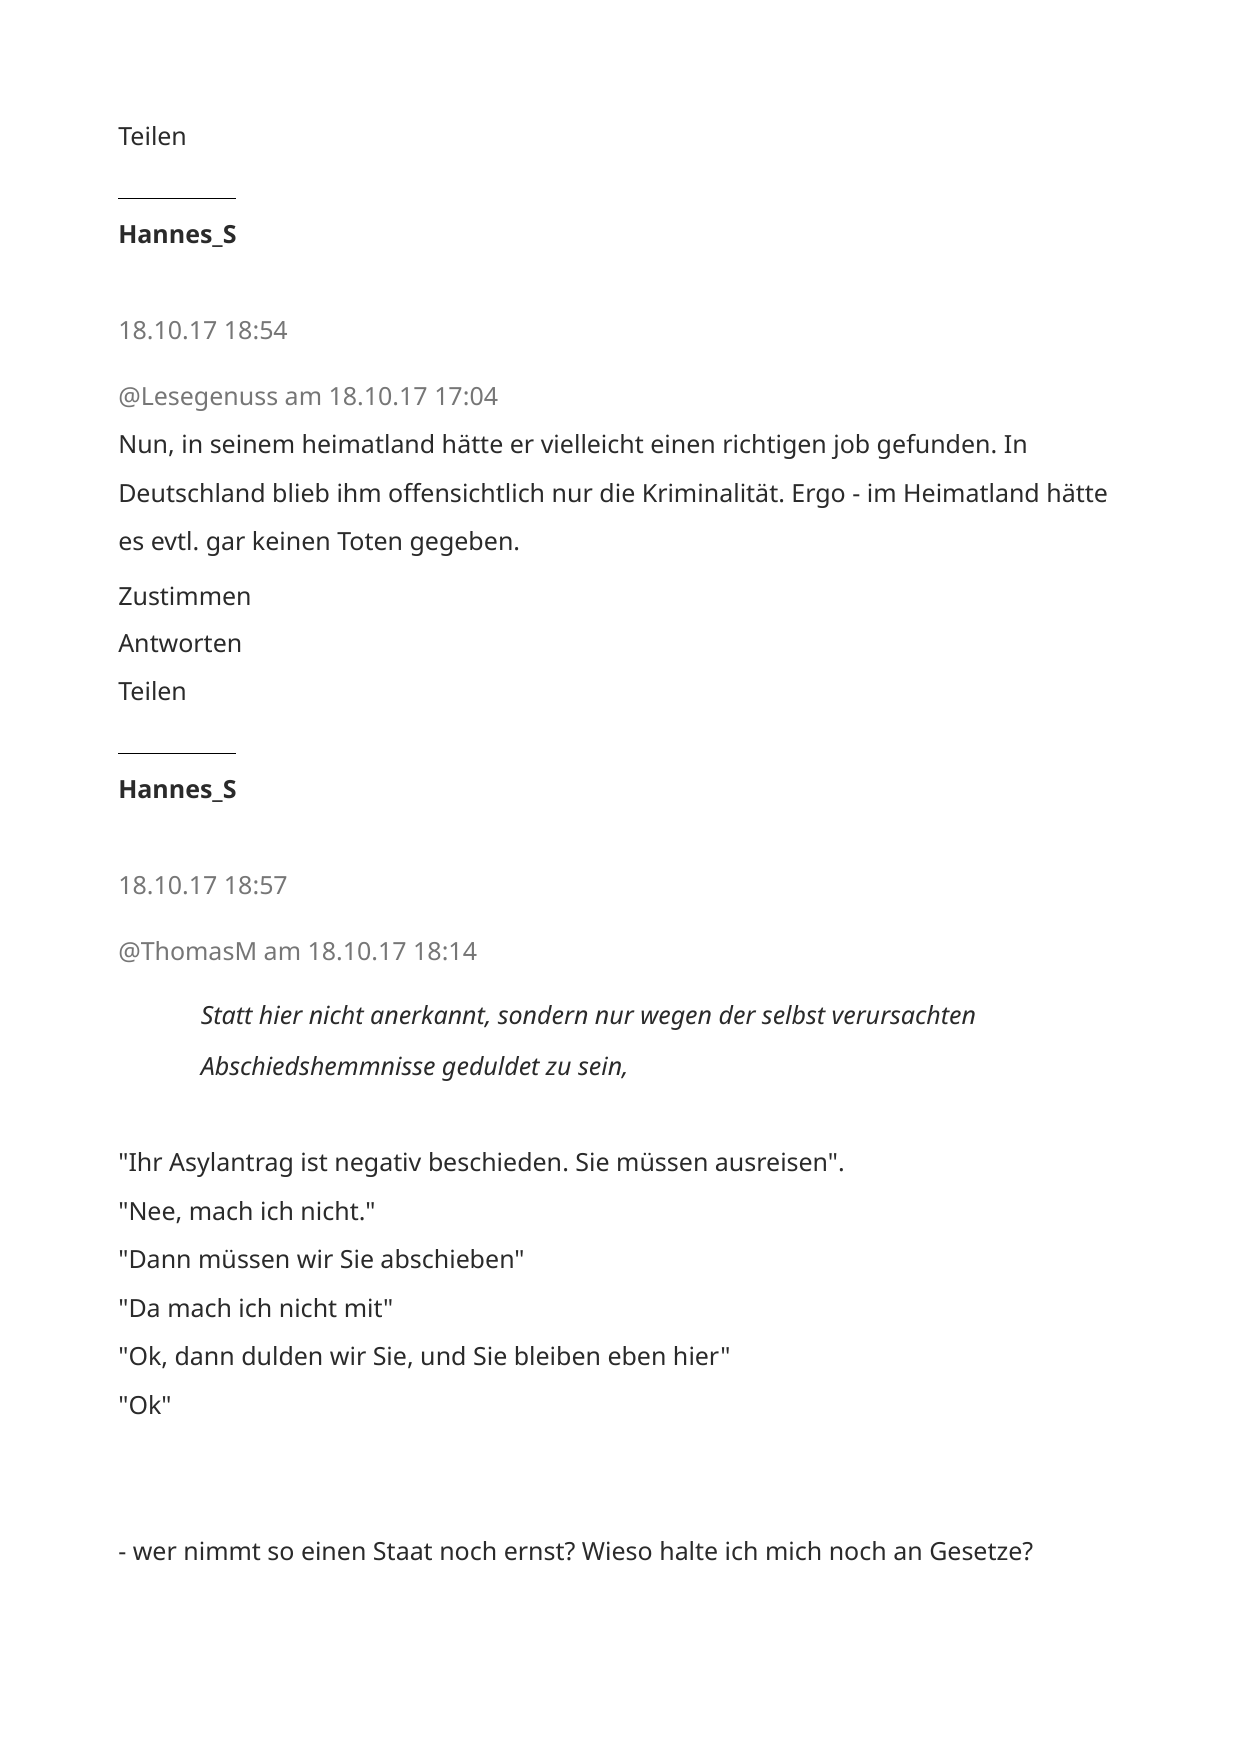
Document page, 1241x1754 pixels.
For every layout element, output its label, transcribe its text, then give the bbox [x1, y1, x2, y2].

text @Lesegenuss am 18.10.17 17:04 Nun, in seinem heimatland hätte er vielleicht einen richtigen job gefunden. In Deutschland blieb ihm offensichtlich nur die Kriminalität. Ergo - im Heimatland hätte es evtl. gar keinen Toten gegeben. [118, 378, 1122, 558]
text Hannes_S [118, 753, 1114, 806]
text "Ihr Asylantrag ist negativ beschieden. Sie müssen ausreisen". "Nee, mach ich nicht." "Dann müssen wir Sie abschieben" "Da mach ich nicht mit" "Ok, dann dulden wir Sie, und Sie bleiben eben hier" "Ok" - wer nimmt so einen Staat noch ernst? Wieso halte ich mich noch an Gesetze? [118, 1144, 1122, 1568]
text Teilen [118, 118, 1122, 152]
text 18.10.17 18:57 [118, 867, 1117, 902]
text 18.10.17 18:54 [118, 312, 1117, 347]
text ﻿Statt hier nicht anerkannt, sondern nur wegen der selbst verursachten Abschiedshemmnisse geduldet zu sein, [201, 997, 1063, 1083]
text Antworten [118, 626, 1122, 660]
text Teilen [118, 673, 1122, 707]
text Zustimmen [118, 579, 1122, 613]
text @ThomasM am 18.10.17 18:14 [118, 933, 1122, 967]
text Hannes_S [118, 198, 1114, 251]
